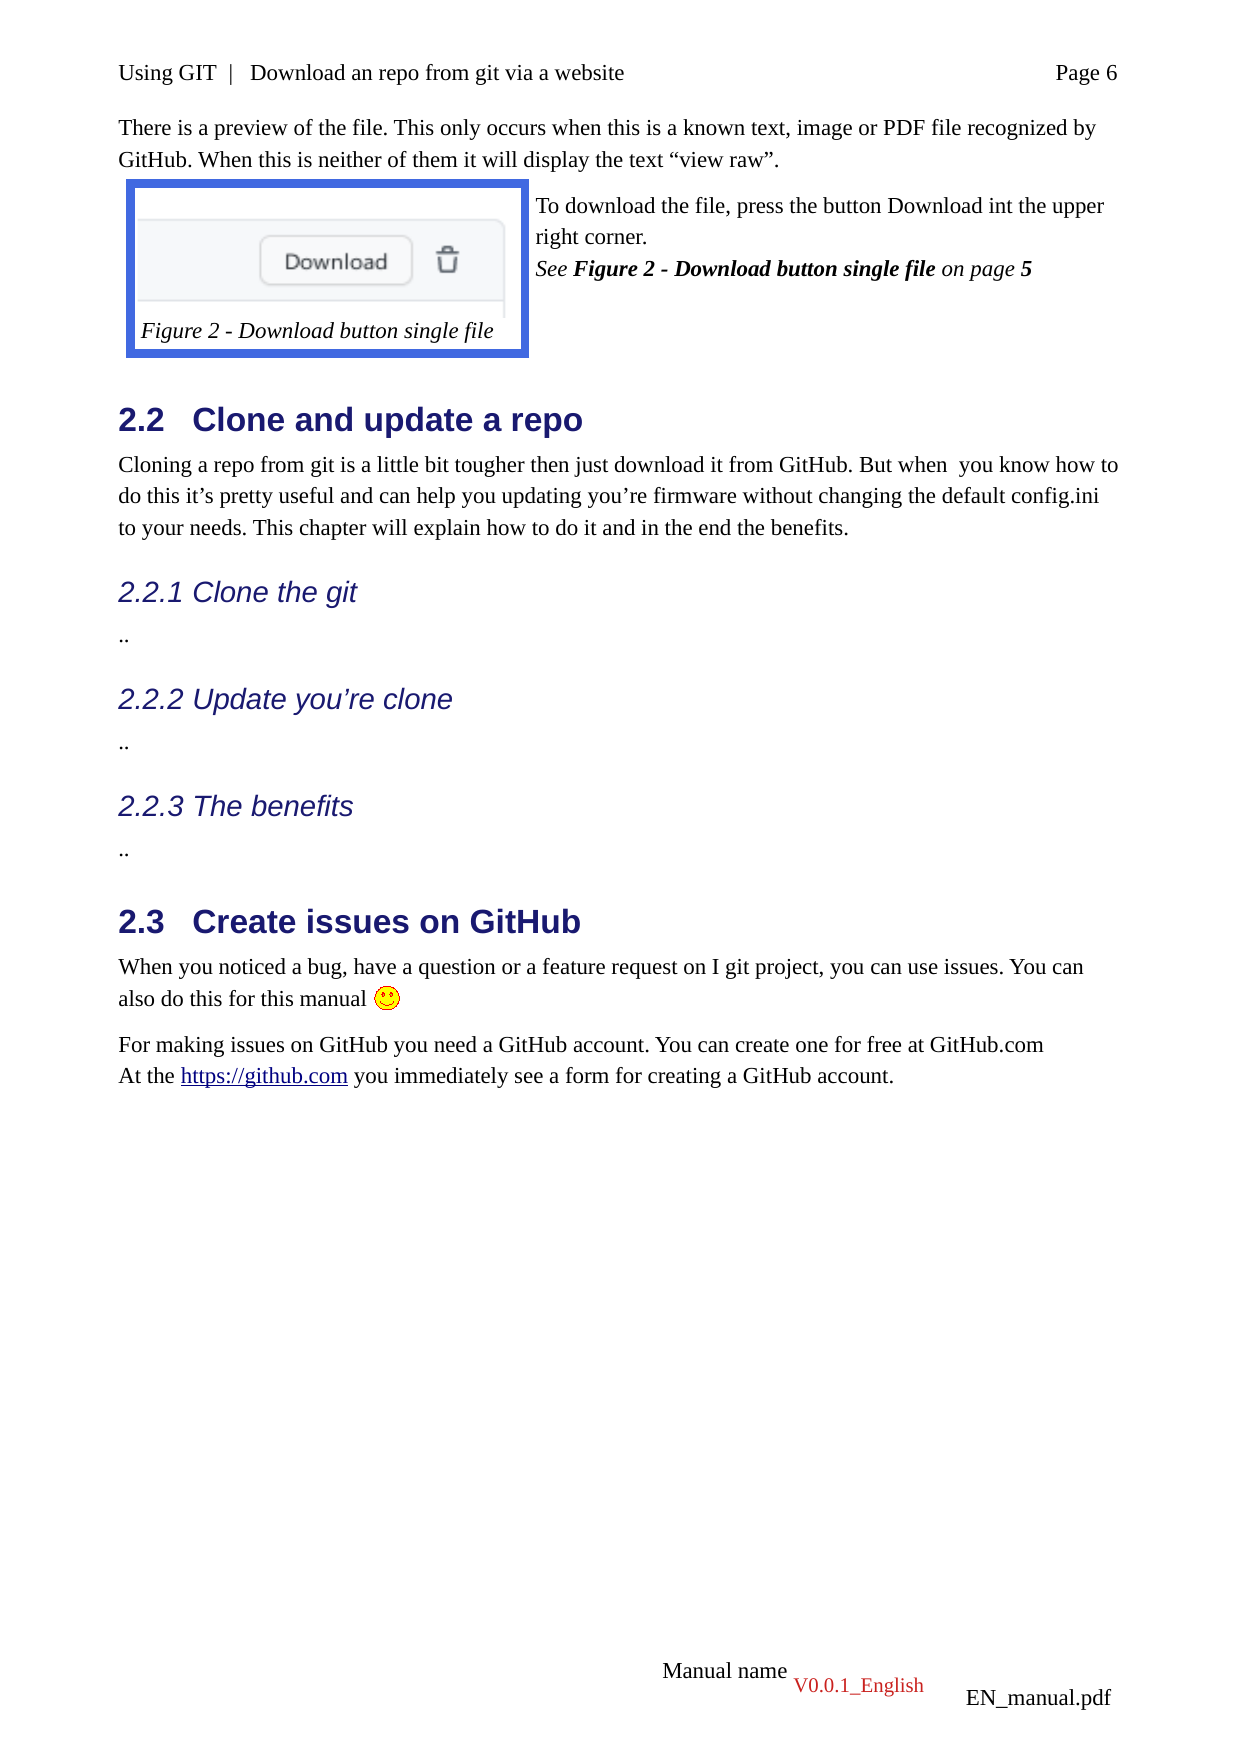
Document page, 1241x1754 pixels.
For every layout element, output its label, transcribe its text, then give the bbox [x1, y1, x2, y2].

subtitle Create issues on GitHub [118, 902, 1122, 941]
subtitle Update you’re clone [118, 682, 1122, 715]
text For making issues on GitHub you need a GitHub account. You can create one for free at GitHub.com At the https://github.com you immediately see a form for creating a GitHub account. [118, 1031, 1122, 1089]
subtitle The benefits [118, 789, 1122, 822]
picture [137, 205, 519, 318]
text When you noticed a bug, have a question or a feature request on I git project, you can use issues. You can also do this for this manual [118, 953, 1122, 1011]
text There is a preview of the file. This only occurs when this is a known text, image or PDF file recognized by GitHub. When this is neither of them it will display the text “view raw”. [118, 114, 1122, 172]
subtitle Clone the git [118, 575, 1122, 608]
text To download the file, press the button Download int the upper right corner. See Figure 2 - Download button single file on page 5 [529, 192, 1122, 313]
text .. [118, 728, 1122, 754]
text .. [118, 835, 1122, 861]
text [135, 188, 521, 349]
subtitle Clone and update a repo [118, 400, 1122, 438]
text Figure 2 - Download button single file [138, 318, 518, 347]
text Cloning a repo from git is a little bit tougher then just download it from GitHub. But when you know how to do this it’s pretty useful and can help you updating you’re firmware without changing the default config.ini to your needs. This chapter will explain how to do it and in the end the benefits. [118, 451, 1122, 540]
text .. [118, 621, 1122, 647]
